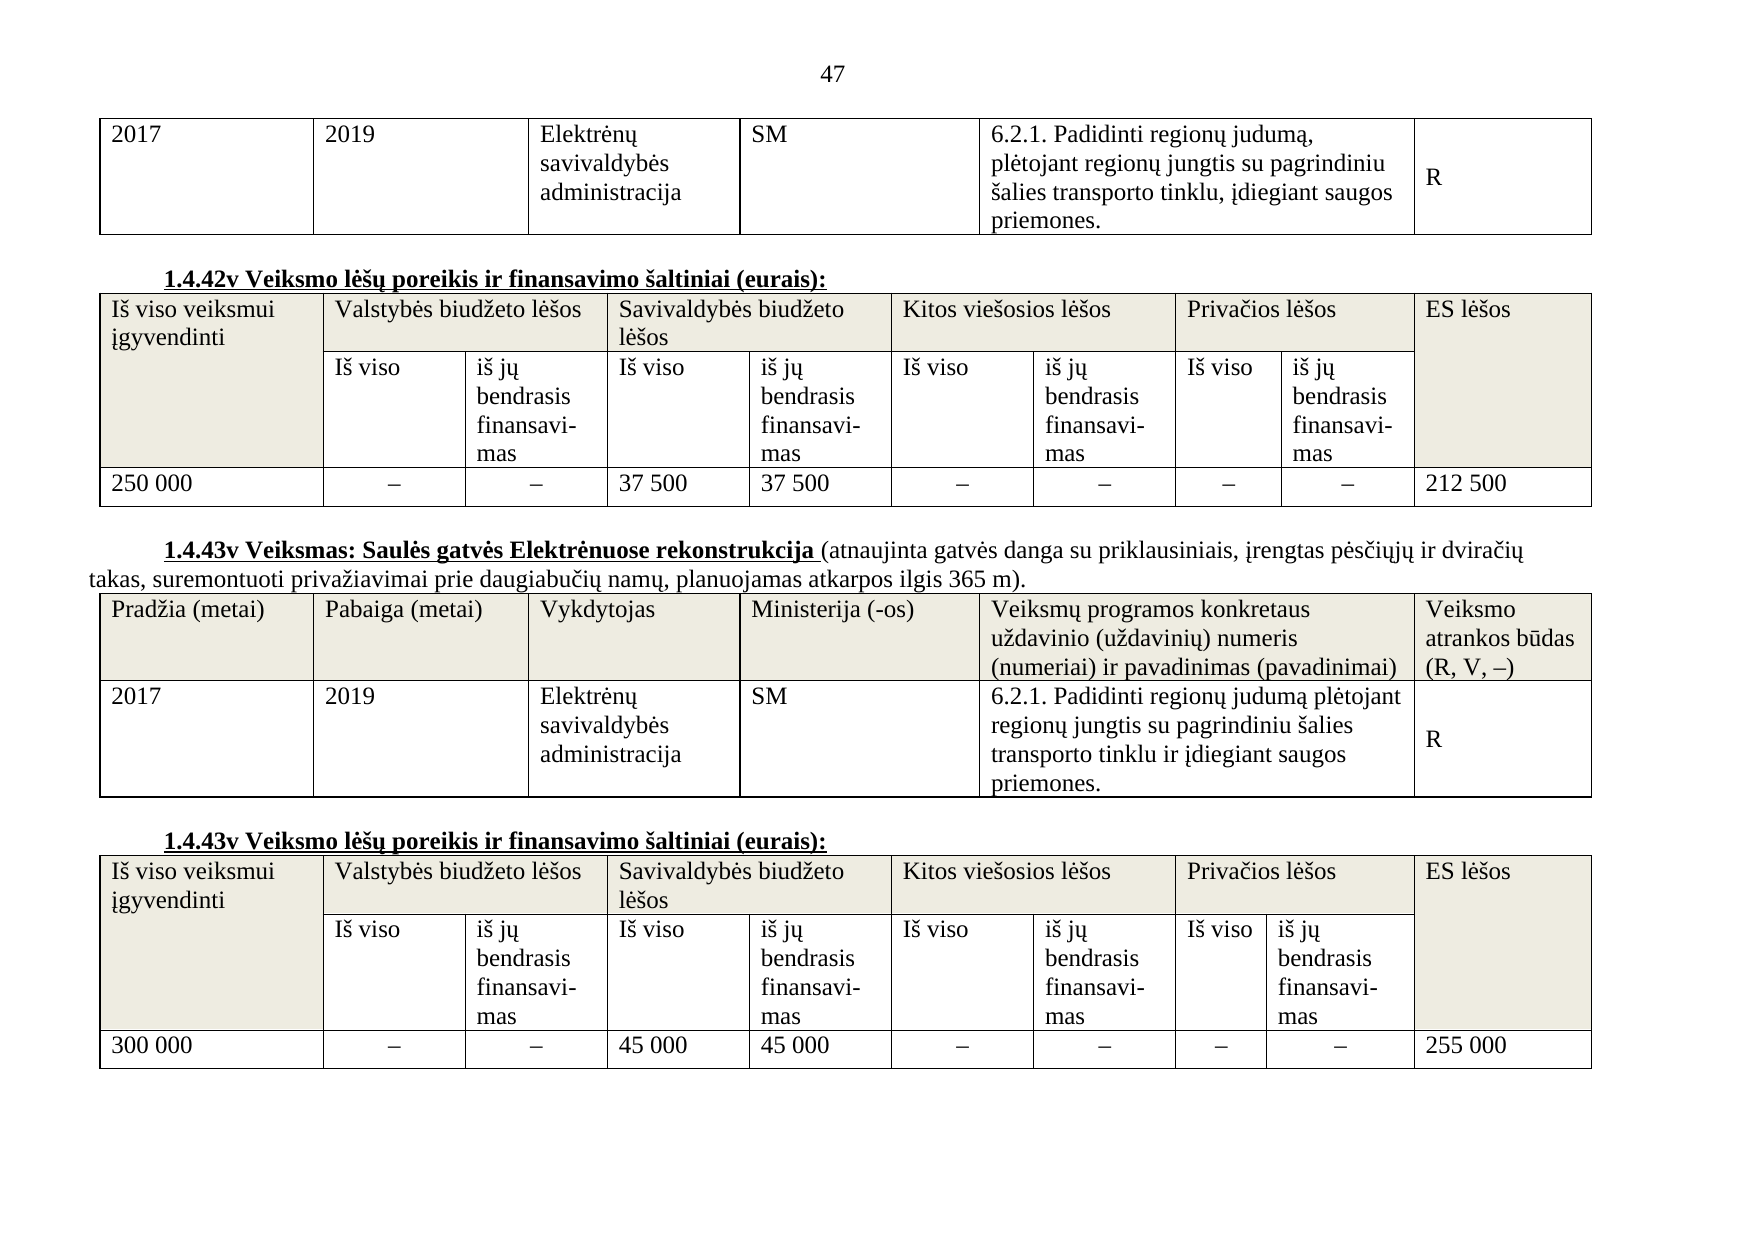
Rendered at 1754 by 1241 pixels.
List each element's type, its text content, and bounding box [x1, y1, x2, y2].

table_cell – [324, 1031, 465, 1068]
table_cell – [1176, 1031, 1266, 1068]
table_header Privačios lėšos [1176, 294, 1414, 351]
table_header Veiksmų programos konkretaus uždavinio (uždavinių) numeris (numeriai) ir pavadinimas (pavadinimai) [980, 594, 1414, 680]
table_cell Iš viso [324, 915, 465, 1029]
table_cell – [324, 468, 465, 506]
table_cell Iš viso [1176, 352, 1281, 467]
text 1.4.43v Veiksmas: Saulės gatvės Elektrėnuose rekonstrukcija (atnaujinta gatvės danga su priklausiniais, įrengtas pėsčiųjų ir dviračių takas, suremontuoti privažiavimai prie daugiabučių namų, planuojamas atkarpos ilgis 365 m). [89, 536, 1577, 593]
table_cell 37 500 [750, 468, 891, 506]
table_header Iš viso veiksmui įgyvendinti [101, 856, 323, 1029]
table_cell 2019 [314, 681, 528, 796]
table_header Privačios lėšos [1176, 856, 1414, 913]
table_cell Iš viso [892, 915, 1033, 1029]
table_cell 212 500 [1415, 468, 1591, 506]
table_cell 37 500 [608, 468, 749, 506]
table_cell 2017 [101, 681, 313, 796]
table_cell Iš viso [892, 352, 1033, 467]
table_cell Iš viso [608, 915, 749, 1029]
table_cell 6.2.1. Padidinti regionų judumą plėtojant regionų jungtis su pagrindiniu šalies transporto tinklu ir įdiegiant saugos priemones. [980, 681, 1414, 796]
table_cell – [892, 1031, 1033, 1068]
table_header Iš viso veiksmui įgyvendinti [101, 294, 323, 467]
table_cell – [466, 1031, 607, 1068]
table_cell – [892, 468, 1033, 506]
table_cell – [1034, 468, 1175, 506]
table_cell Iš viso [608, 352, 749, 467]
table_cell 300 000 [101, 1031, 323, 1068]
table_cell 45 000 [608, 1031, 749, 1068]
table_cell Iš viso [1176, 915, 1266, 1029]
text 1.4.42v Veiksmo lėšų poreikis ir finansavimo šaltiniai (eurais): [89, 264, 1577, 293]
table_header Valstybės biudžeto lėšos [324, 294, 607, 351]
table_cell 2019 [314, 119, 528, 234]
table_header Kitos viešosios lėšos [892, 856, 1175, 913]
table_cell iš jų bendrasis finansavi- mas [466, 915, 607, 1029]
table_header Valstybės biudžeto lėšos [324, 856, 607, 913]
table_header Savivaldybės biudžeto lėšos [608, 856, 891, 913]
table_header ES lėšos [1415, 294, 1591, 467]
table_cell SM [741, 119, 979, 234]
table_cell – [466, 468, 607, 506]
table_cell 6.2.1. Padidinti regionų judumą, plėtojant regionų jungtis su pagrindiniu šalies transporto tinklu, įdiegiant saugos priemones. [980, 119, 1414, 234]
table_cell 2017 [101, 119, 313, 234]
table_header Kitos viešosios lėšos [892, 294, 1175, 351]
table_cell Elektrėnų savivaldybės administracija [529, 681, 739, 796]
table_cell iš jų bendrasis finansavi- mas [750, 915, 891, 1029]
table_cell Elektrėnų savivaldybės administracija [529, 119, 739, 234]
table_cell SM [741, 681, 979, 796]
table_cell – [1176, 468, 1281, 506]
table_cell iš jų bendrasis finansavi- mas [1034, 915, 1175, 1029]
table_cell iš jų bendrasis finansavi- mas [750, 352, 891, 467]
table_header Savivaldybės biudžeto lėšos [608, 294, 891, 351]
table_cell R [1415, 119, 1591, 234]
table_cell iš jų bendrasis finansavi- mas [1267, 915, 1414, 1029]
table_header Vykdytojas [529, 594, 739, 680]
table_cell – [1282, 468, 1414, 506]
table_header Pradžia (metai) [101, 594, 313, 680]
table_cell 250 000 [101, 468, 323, 506]
table_cell – [1034, 1031, 1175, 1068]
table_cell 255 000 [1415, 1031, 1591, 1068]
table_cell – [1267, 1031, 1414, 1068]
table_header Veiksmo atrankos būdas (R, V, –) [1415, 594, 1591, 680]
text 1.4.43v Veiksmo lėšų poreikis ir finansavimo šaltiniai (eurais): [89, 826, 1577, 855]
table_header Ministerija (-os) [741, 594, 979, 680]
table_cell iš jų bendrasis finansavi- mas [1034, 352, 1175, 467]
table_cell iš jų bendrasis finansavi- mas [1282, 352, 1414, 467]
table_header Pabaiga (metai) [314, 594, 528, 680]
table_header ES lėšos [1415, 856, 1591, 1029]
table_cell R [1415, 681, 1591, 796]
table_cell 45 000 [750, 1031, 891, 1068]
table_cell iš jų bendrasis finansavi- mas [466, 352, 607, 467]
table_cell Iš viso [324, 352, 465, 467]
